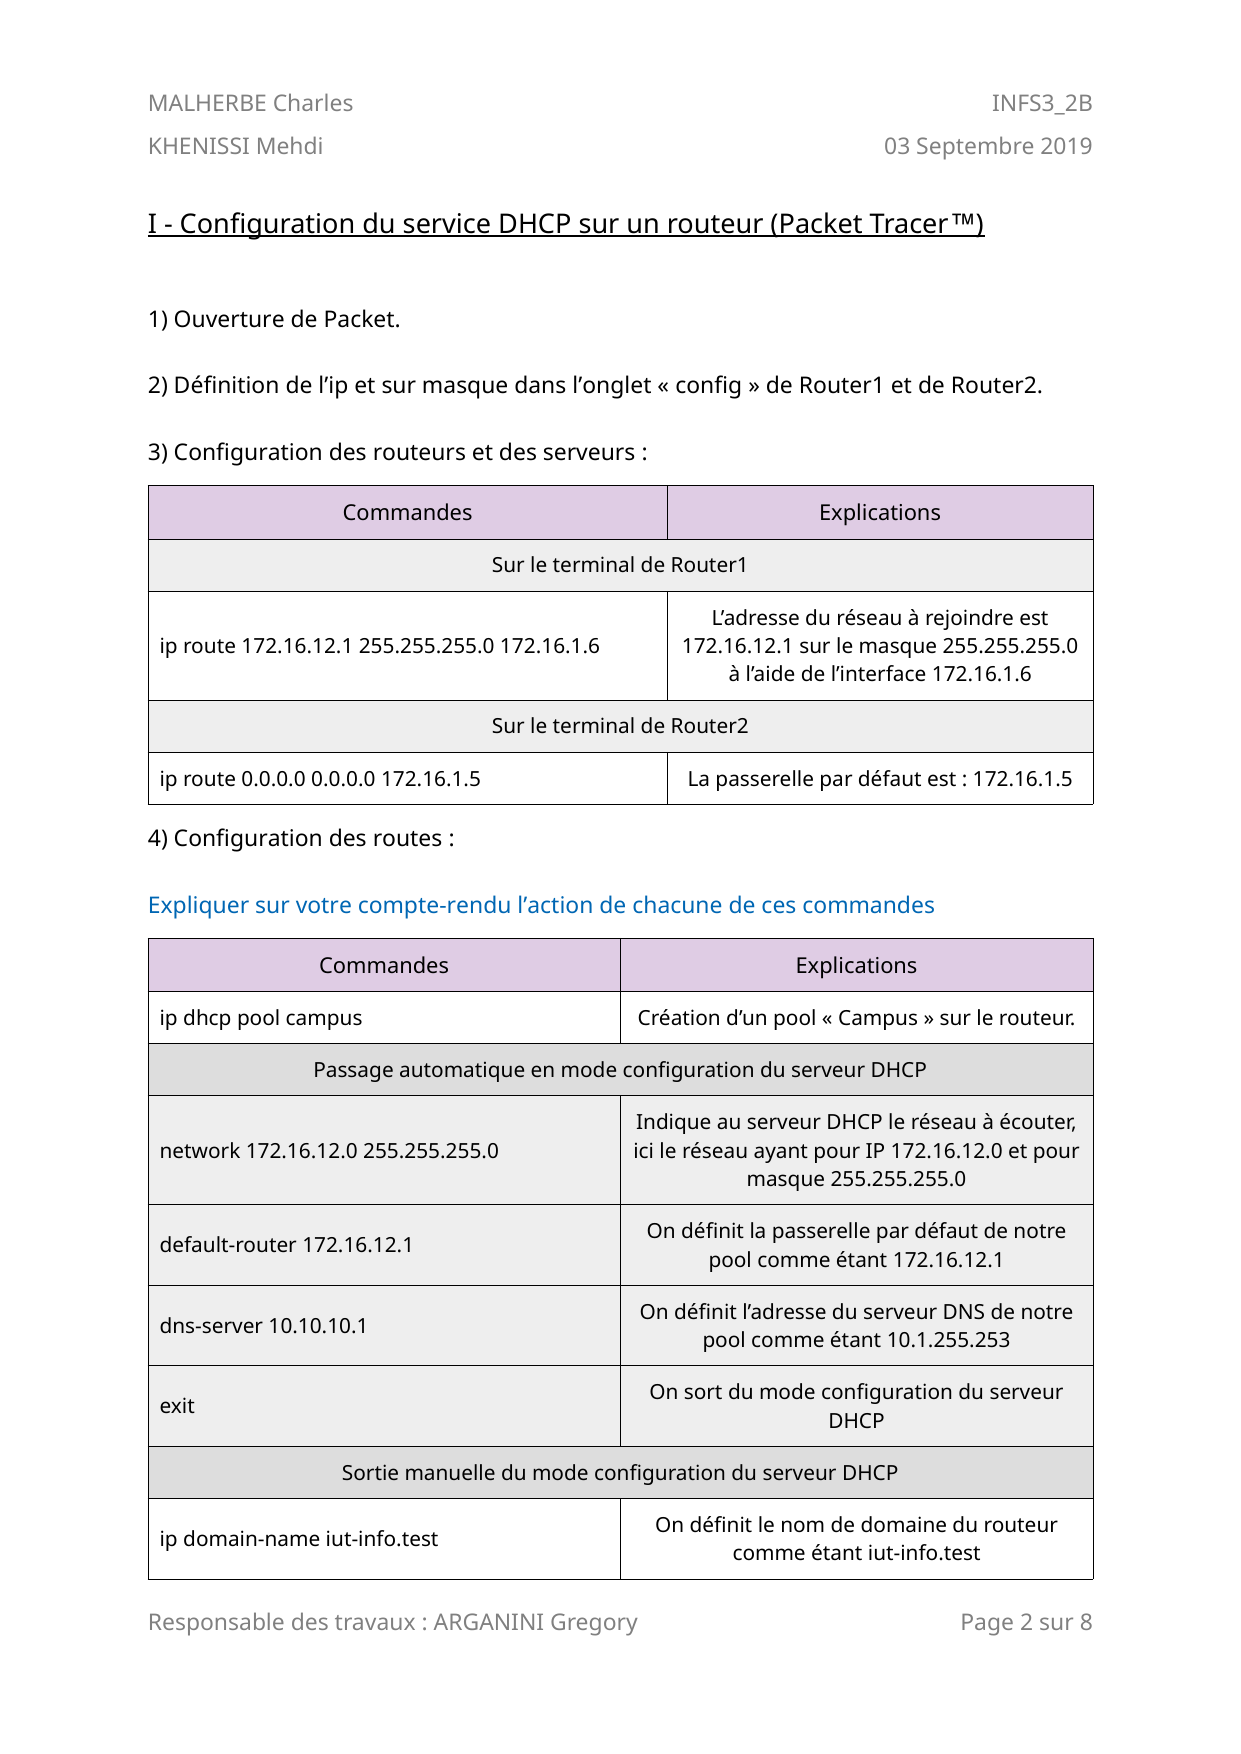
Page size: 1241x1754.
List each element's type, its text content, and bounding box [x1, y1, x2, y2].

table_cell network 172.16.12.0 255.255.255.0 [149, 1096, 620, 1204]
table_header Commandes [149, 486, 667, 539]
table_cell On sort du mode configuration du serveur DHCP [621, 1366, 1093, 1446]
table_cell On définit le nom de domaine du routeur comme étant iut-info.test [621, 1499, 1093, 1578]
table_cell La passerelle par défaut est : 172.16.1.5 [668, 753, 1093, 804]
table_cell exit [149, 1366, 620, 1446]
text 3) Configuration des routeurs et des serveurs : [148, 436, 1093, 467]
table_header Explications [668, 486, 1093, 539]
table_cell Indique au serveur DHCP le réseau à écouter, ici le réseau ayant pour IP 172.16.12.0 et pour masque 255.255.255.0 [621, 1096, 1093, 1204]
text 2) Définition de l’ip et sur masque dans l’onglet « config » de Router1 et de Router2. [148, 369, 1093, 401]
text Expliquer sur votre compte-rendu l’action de chacune de ces commandes [148, 889, 1093, 920]
table_header Commandes [149, 939, 620, 991]
table_cell L’adresse du réseau à rejoindre est 172.16.12.1 sur le masque 255.255.255.0 à l’aide de l’interface 172.16.1.6 [668, 592, 1093, 700]
table_cell ip route 0.0.0.0 0.0.0.0 172.16.1.5 [149, 753, 667, 804]
table_cell Sur le terminal de Router2 [149, 701, 1093, 752]
table_cell ip route 172.16.12.1 255.255.255.0 172.16.1.6 [149, 592, 667, 700]
text 4) Configuration des routes : [148, 822, 1093, 853]
table_header Explications [621, 939, 1093, 991]
table_cell ip domain-name iut-info.test [149, 1499, 620, 1578]
table_cell dns-server 10.10.10.1 [149, 1286, 620, 1365]
subtitle I - Configuration du service DHCP sur un routeur (Packet Tracer) [148, 204, 1093, 241]
text 1) Ouverture de Packet. [148, 302, 1093, 334]
table_cell On définit la passerelle par défaut de notre pool comme étant 172.16.12.1 [621, 1205, 1093, 1285]
table_cell default-router 172.16.12.1 [149, 1205, 620, 1285]
table_cell Passage automatique en mode configuration du serveur DHCP [149, 1044, 1093, 1095]
table_cell Sur le terminal de Router1 [149, 540, 1093, 591]
table_cell ip dhcp pool campus [149, 992, 620, 1043]
table_cell On définit l’adresse du serveur DNS de notre pool comme étant 10.1.255.253 [621, 1286, 1093, 1365]
table_cell Création d’un pool « Campus » sur le routeur. [621, 992, 1093, 1043]
table_cell Sortie manuelle du mode configuration du serveur DHCP [149, 1447, 1093, 1498]
